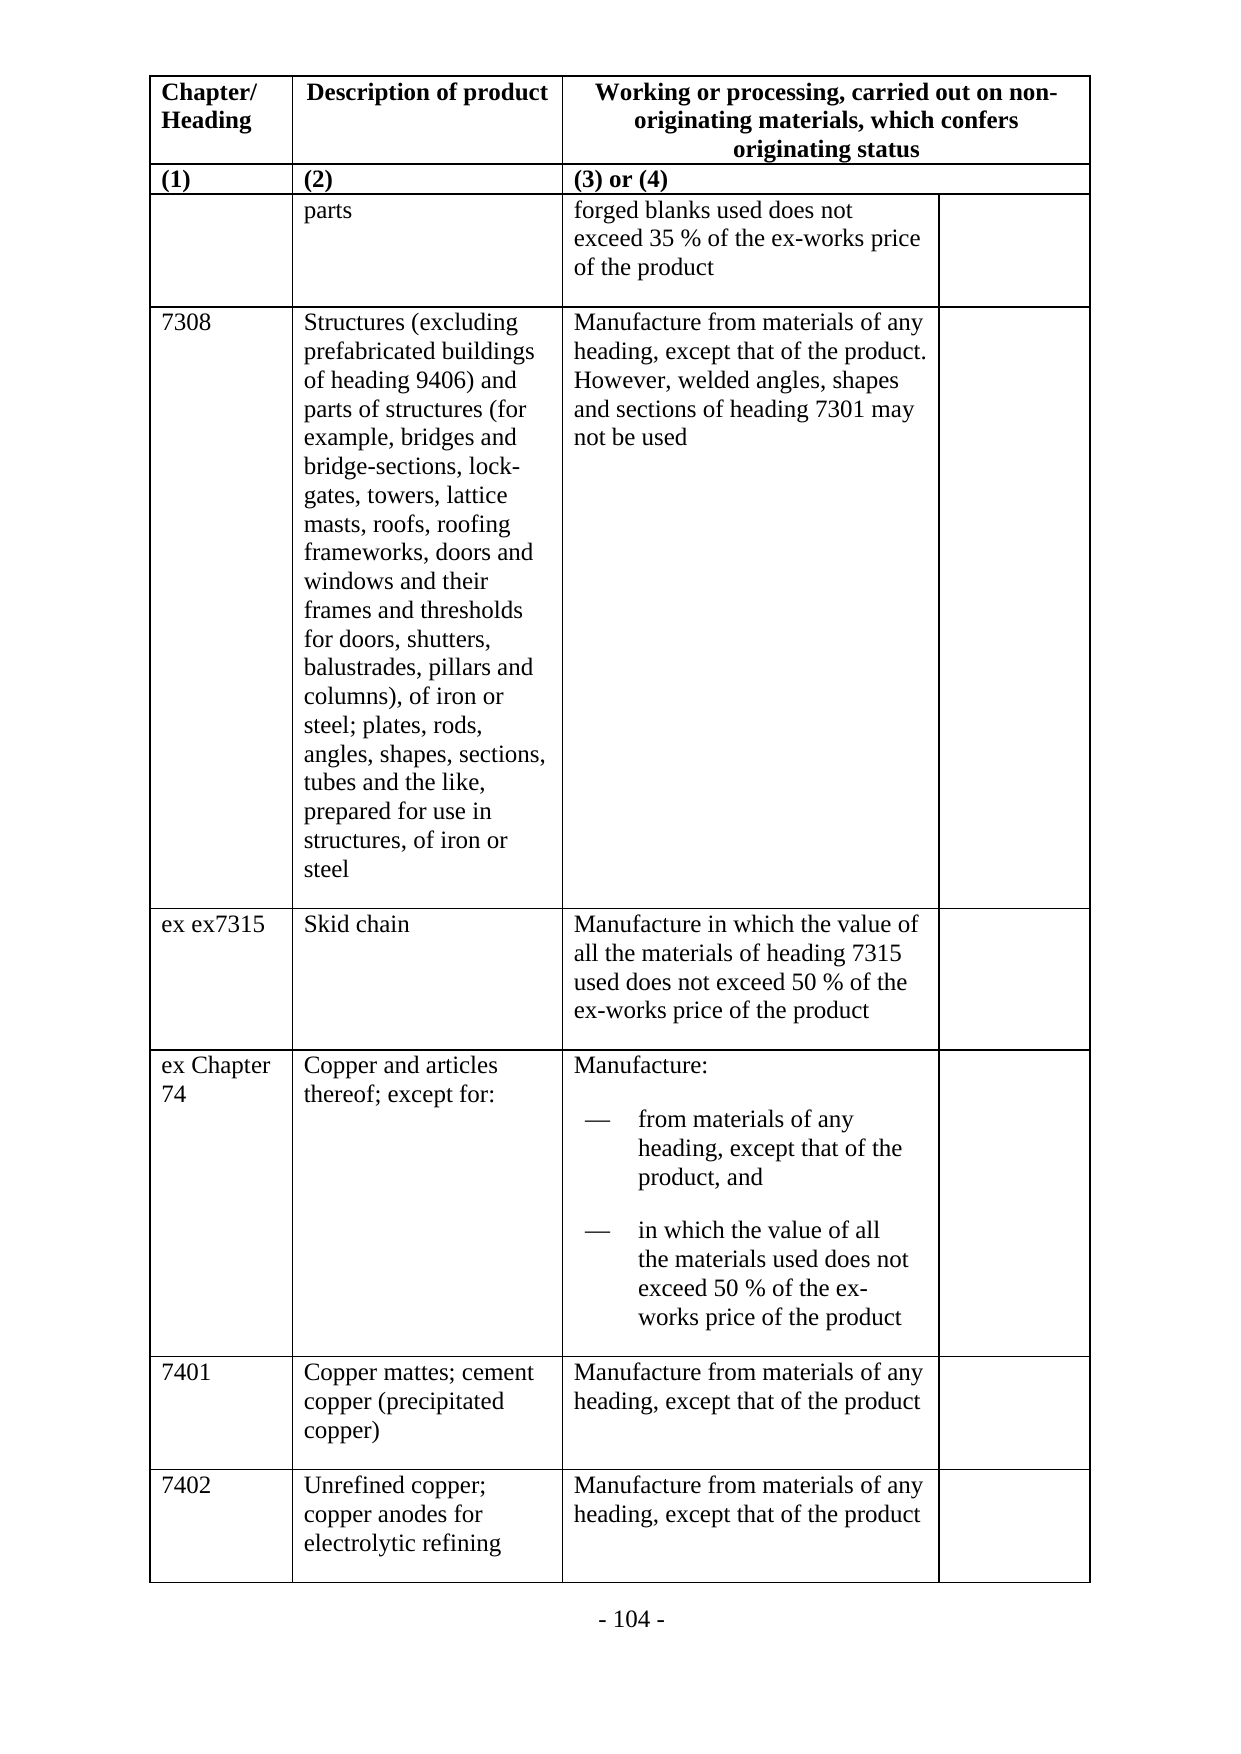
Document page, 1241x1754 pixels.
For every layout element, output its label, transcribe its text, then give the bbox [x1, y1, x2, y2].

table_cell Manufacture from materials of any heading, except that of the product [563, 1357, 938, 1468]
table_cell [940, 909, 1089, 1049]
table_cell Manufacture from materials of any heading, except that of the product. However, welded angles, shapes and sections of heading 7301 may not be used [563, 308, 938, 907]
table_header from materials of any heading, except that of the product, and [627, 1104, 928, 1216]
table_cell Skid chain [293, 909, 562, 1049]
table_header — [574, 1104, 627, 1216]
table_cell (1) [151, 165, 292, 193]
table_cell [151, 195, 292, 306]
table_cell Manufacture from materials of any heading, except that of the product [563, 1470, 938, 1581]
table_header Description of product [293, 77, 562, 163]
table_cell ex ex7315 [151, 909, 292, 1049]
table_cell Copper and articles thereof; except for: [293, 1051, 562, 1356]
table_header Chapter/ Heading [151, 77, 292, 163]
table_cell [940, 195, 1089, 306]
table_cell [940, 1051, 1089, 1356]
table_cell 7308 [151, 308, 292, 907]
table_cell 7402 [151, 1470, 292, 1581]
table_cell Manufacture in which the value of all the materials of heading 7315 used does not exceed 50 % of the ex-works price of the product [563, 909, 938, 1049]
table_cell in which the value of all the materials used does not exceed 50 % of the ex-works price of the product [627, 1216, 928, 1356]
table_cell (2) [293, 165, 562, 193]
table_cell ex Chapter 74 [151, 1051, 292, 1356]
table_cell [940, 1357, 1089, 1468]
table_cell 7401 [151, 1357, 292, 1468]
table_cell Manufacture: [563, 1051, 938, 1356]
table_cell Unrefined copper; copper anodes for electrolytic refining [293, 1470, 562, 1581]
table_cell — [574, 1216, 627, 1356]
table_cell [940, 308, 1089, 907]
table_cell Structures (excluding prefabricated buildings of heading 9406) and parts of structures (for example, bridges and bridge-sections, lock-gates, towers, lattice masts, roofs, roofing frameworks, doors and windows and their frames and thresholds for doors, shutters, balustrades, pillars and columns), of iron or steel; plates, rods, angles, shapes, sections, tubes and the like, prepared for use in structures, of iron or steel [293, 308, 562, 907]
table_cell forged blanks used does not exceed 35 % of the ex-works price of the product [563, 195, 938, 306]
table_cell [940, 1470, 1089, 1581]
table_cell parts [293, 195, 562, 306]
table_cell (3) or (4) [563, 165, 1089, 193]
table_header Working or processing, carried out on non-originating materials, which confers originating status [563, 77, 1089, 163]
table_cell Copper mattes; cement copper (precipitated copper) [293, 1357, 562, 1468]
